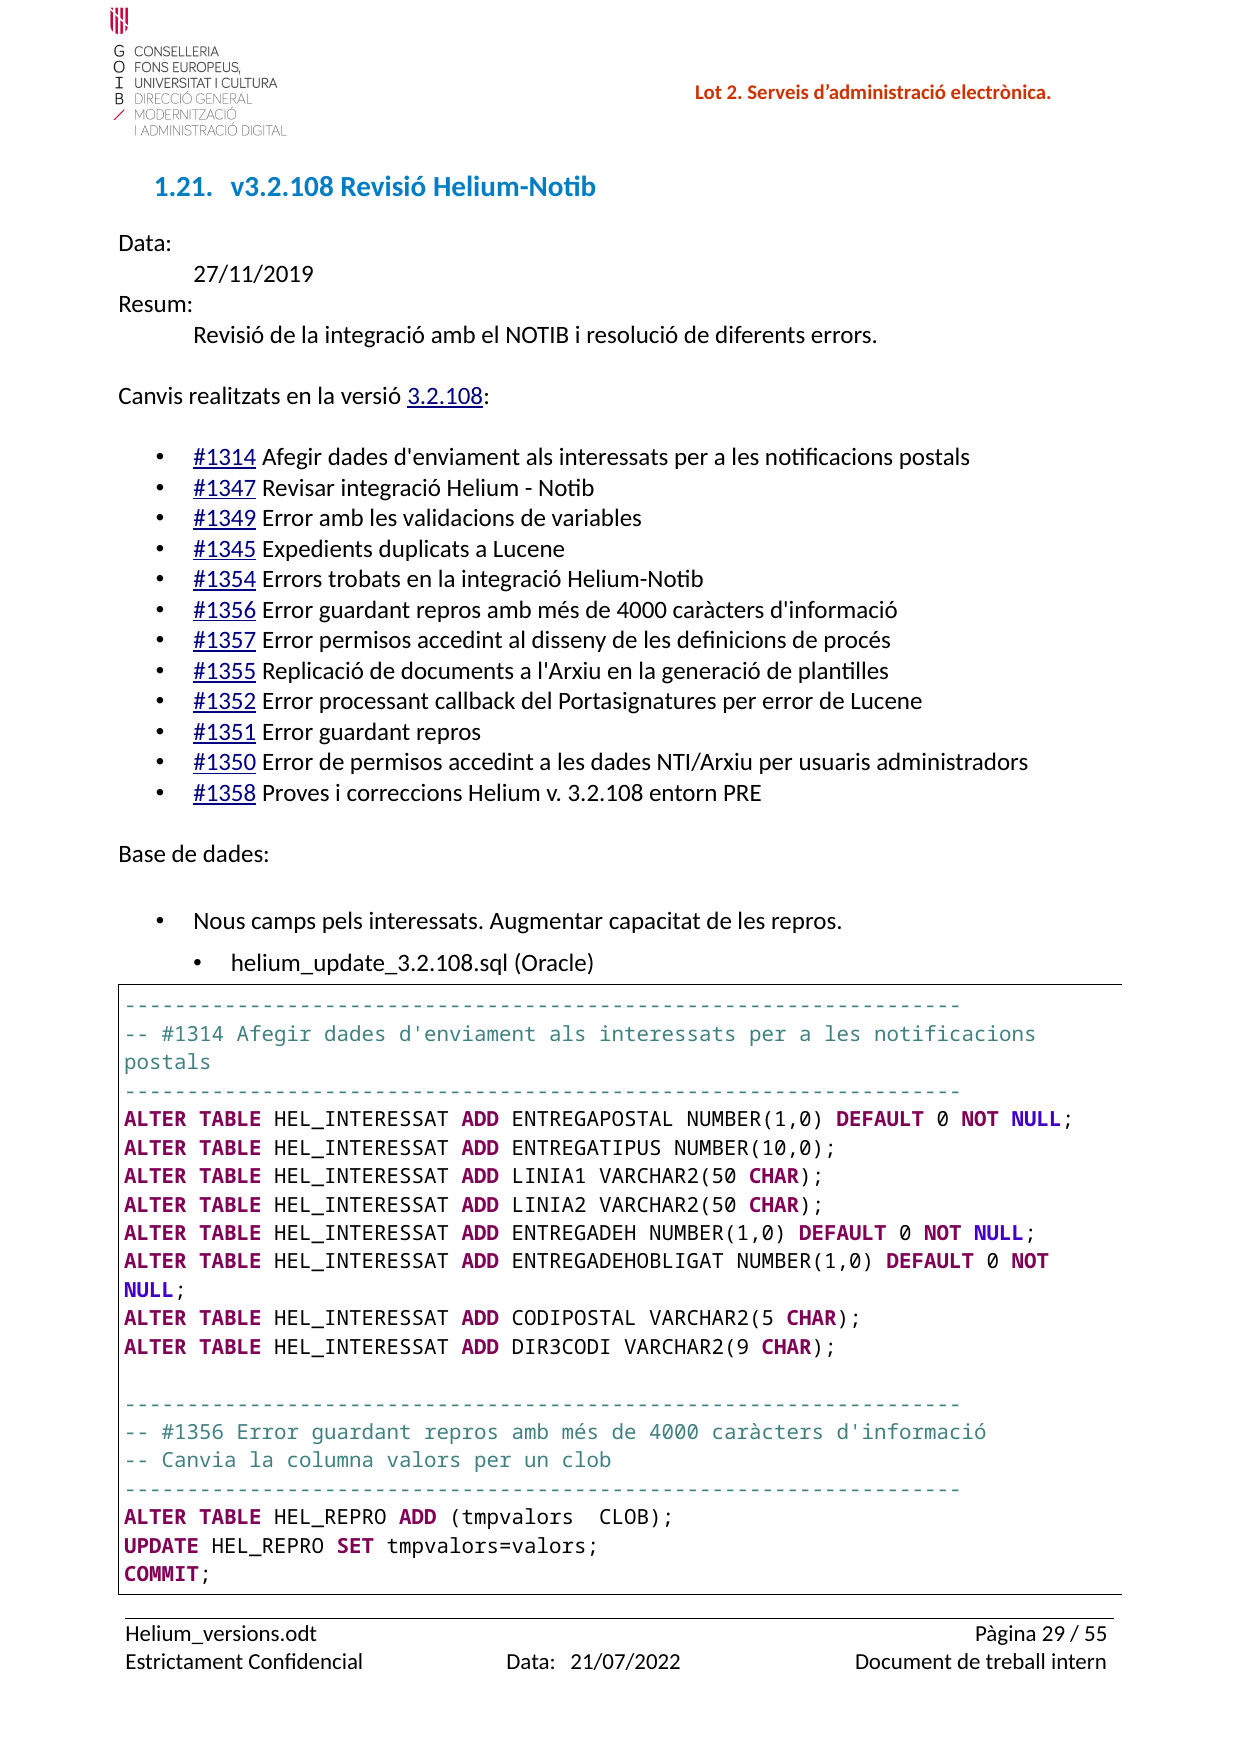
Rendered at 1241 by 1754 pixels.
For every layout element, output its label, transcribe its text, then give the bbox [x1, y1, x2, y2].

list #1357 Error permisos accedint al disseny de les definicions de procés [156, 624, 1122, 655]
text Data: [118, 228, 1122, 258]
list #1355 Replicació de documents a l'Arxiu en la generació de plantilles [156, 655, 1122, 685]
list #1352 Error processant callback del Portasignatures per error de Lucene [156, 685, 1122, 716]
table_header ------------------------------------------------------------------- -- #1314 Afegir dades d'enviament als interessats per a les notificacions postals ------------------------------------------------------------------- ALTER TABLE HEL_INTERESSAT ADD ENTREGAPOSTAL NUMBER(1,0) DEFAULT 0 NOT NULL; ALTER TABLE HEL_INTERESSAT ADD ENTREGATIPUS NUMBER(10,0); ALTER TABLE HEL_INTERESSAT ADD LINIA1 VARCHAR2(50 CHAR); ALTER TABLE HEL_INTERESSAT ADD LINIA2 VARCHAR2(50 CHAR); ALTER TABLE HEL_INTERESSAT ADD ENTREGADEH NUMBER(1,0) DEFAULT 0 NOT NULL; ALTER TABLE HEL_INTERESSAT ADD ENTREGADEHOBLIGAT NUMBER(1,0) DEFAULT 0 NOT NULL; ALTER TABLE HEL_INTERESSAT ADD CODIPOSTAL VARCHAR2(5 CHAR); ALTER TABLE HEL_INTERESSAT ADD DIR3CODI VARCHAR2(9 CHAR); ------------------------------------------------------------------- -- #1356 Error guardant repros amb més de 4000 caràcters d'informació -- Canvia la columna valors per un clob ------------------------------------------------------------------- ALTER TABLE HEL_REPRO ADD (tmpvalors CLOB); UPDATE HEL_REPRO SET tmpvalors=valors; COMMIT; [119, 985, 1122, 1593]
subtitle v3.2.108 Revisió Helium-Notib [153, 168, 1122, 204]
list helium_update_3.2.108.sql (Oracle) [193, 947, 1122, 978]
text Canvis realitzats en la versió 3.2.108: [118, 380, 1122, 411]
list #1349 Error amb les validacions de variables [156, 502, 1122, 533]
list #1347 Revisar integració Helium - Notib [156, 472, 1122, 502]
list #1354 Errors trobats en la integració Helium-Notib [156, 563, 1122, 594]
text 27/11/2019 [118, 258, 1122, 289]
list #1356 Error guardant repros amb més de 4000 caràcters d'informació [156, 594, 1122, 624]
list Nous camps pels interessats. Augmentar capacitat de les repros. [156, 905, 1122, 936]
text Revisió de la integració amb el NOTIB i resolució de diferents errors. [118, 319, 1122, 350]
picture [100, 0, 297, 144]
list #1351 Error guardant repros [156, 716, 1122, 746]
list #1314 Afegir dades d'enviament als interessats per a les notificacions postals [156, 441, 1122, 472]
list #1345 Expedients duplicats a Lucene [156, 533, 1122, 563]
list #1350 Error de permisos accedint a les dades NTI/Arxiu per usuaris administradors [156, 746, 1122, 777]
list #1358 Proves i correccions Helium v. 3.2.108 entorn PRE [156, 777, 1122, 807]
text Resum: [118, 289, 1122, 319]
text Base de dades: [118, 838, 1122, 868]
